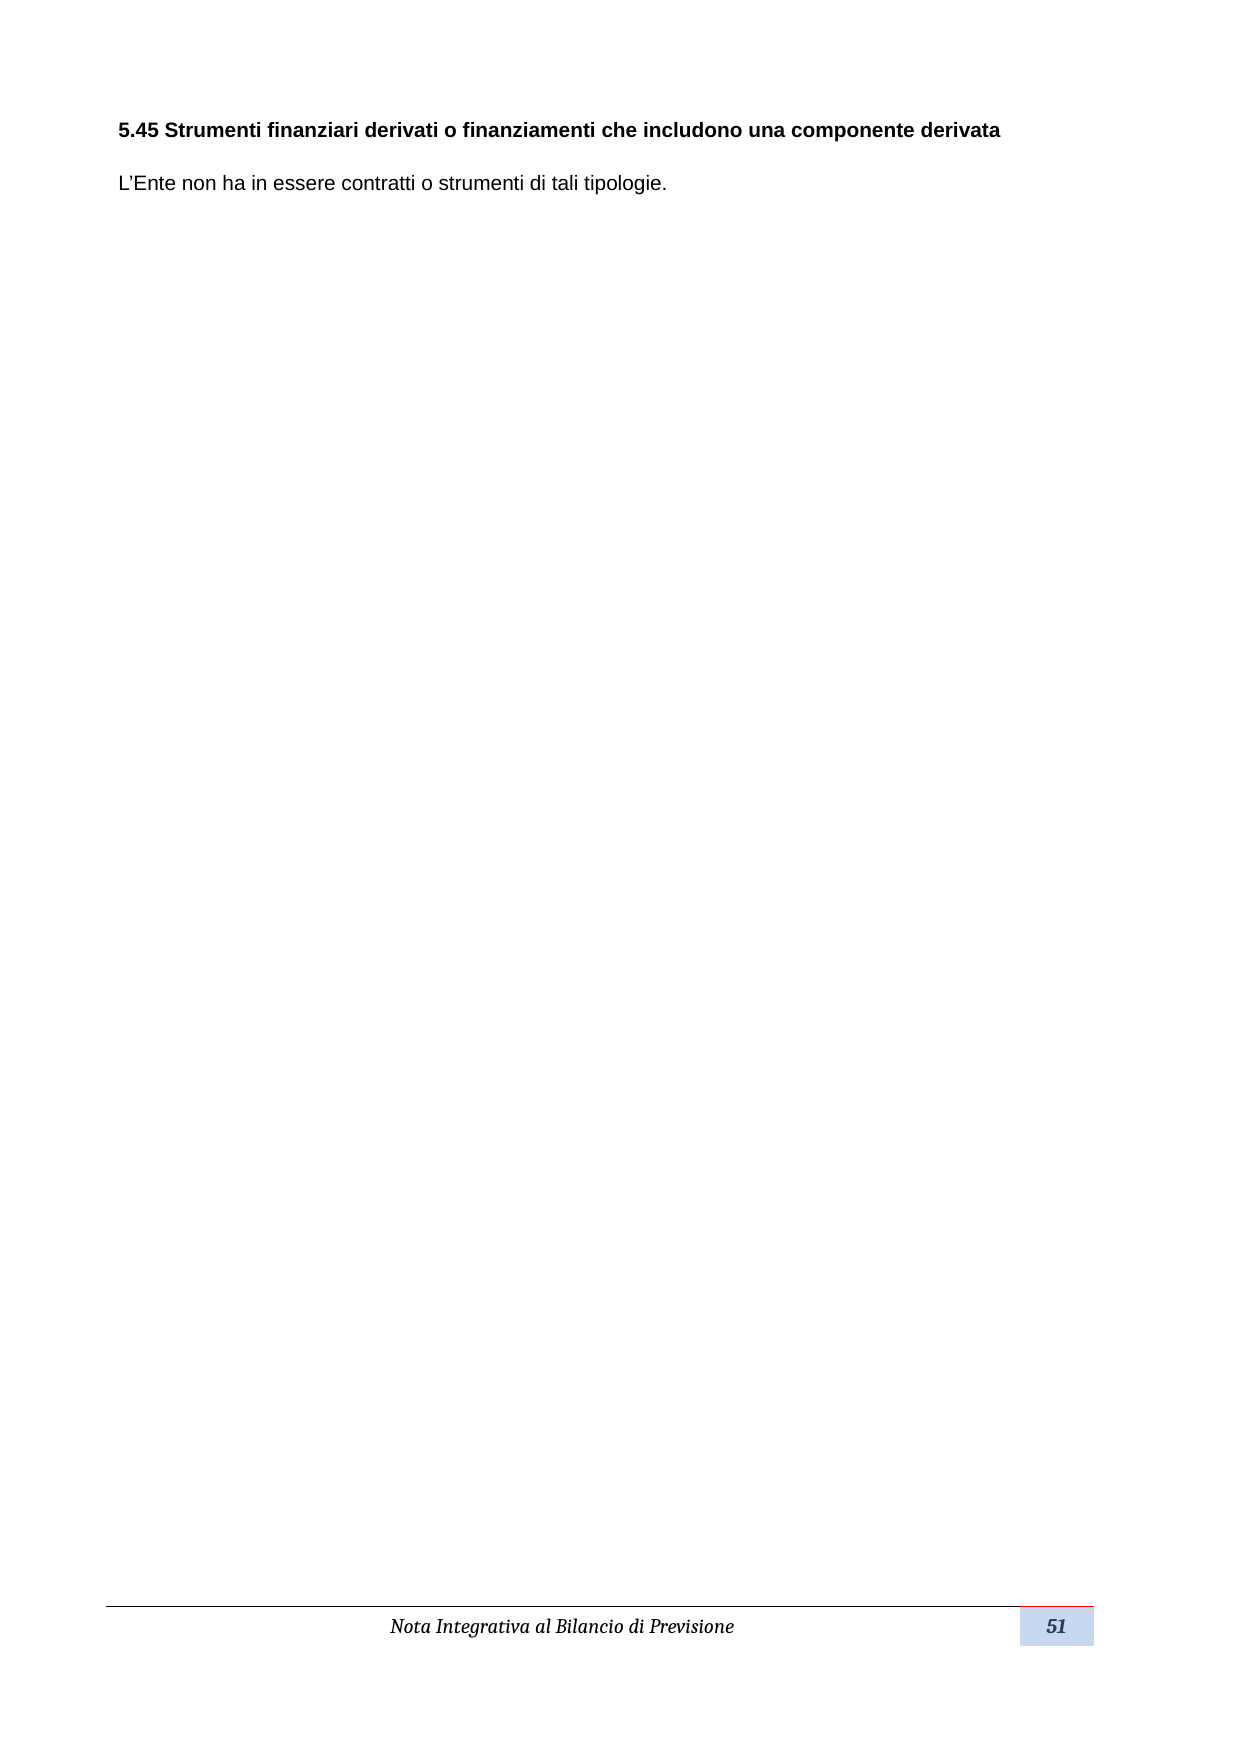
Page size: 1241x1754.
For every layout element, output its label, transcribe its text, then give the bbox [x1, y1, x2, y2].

table_header [117, 397, 1137, 428]
subtitle 5.45 Strumenti finanziari derivati o finanziamenti che includono una componente derivata [118, 118, 1122, 142]
text L’Ente non ha in essere contratti o strumenti di tali tipologie. [118, 171, 1122, 195]
